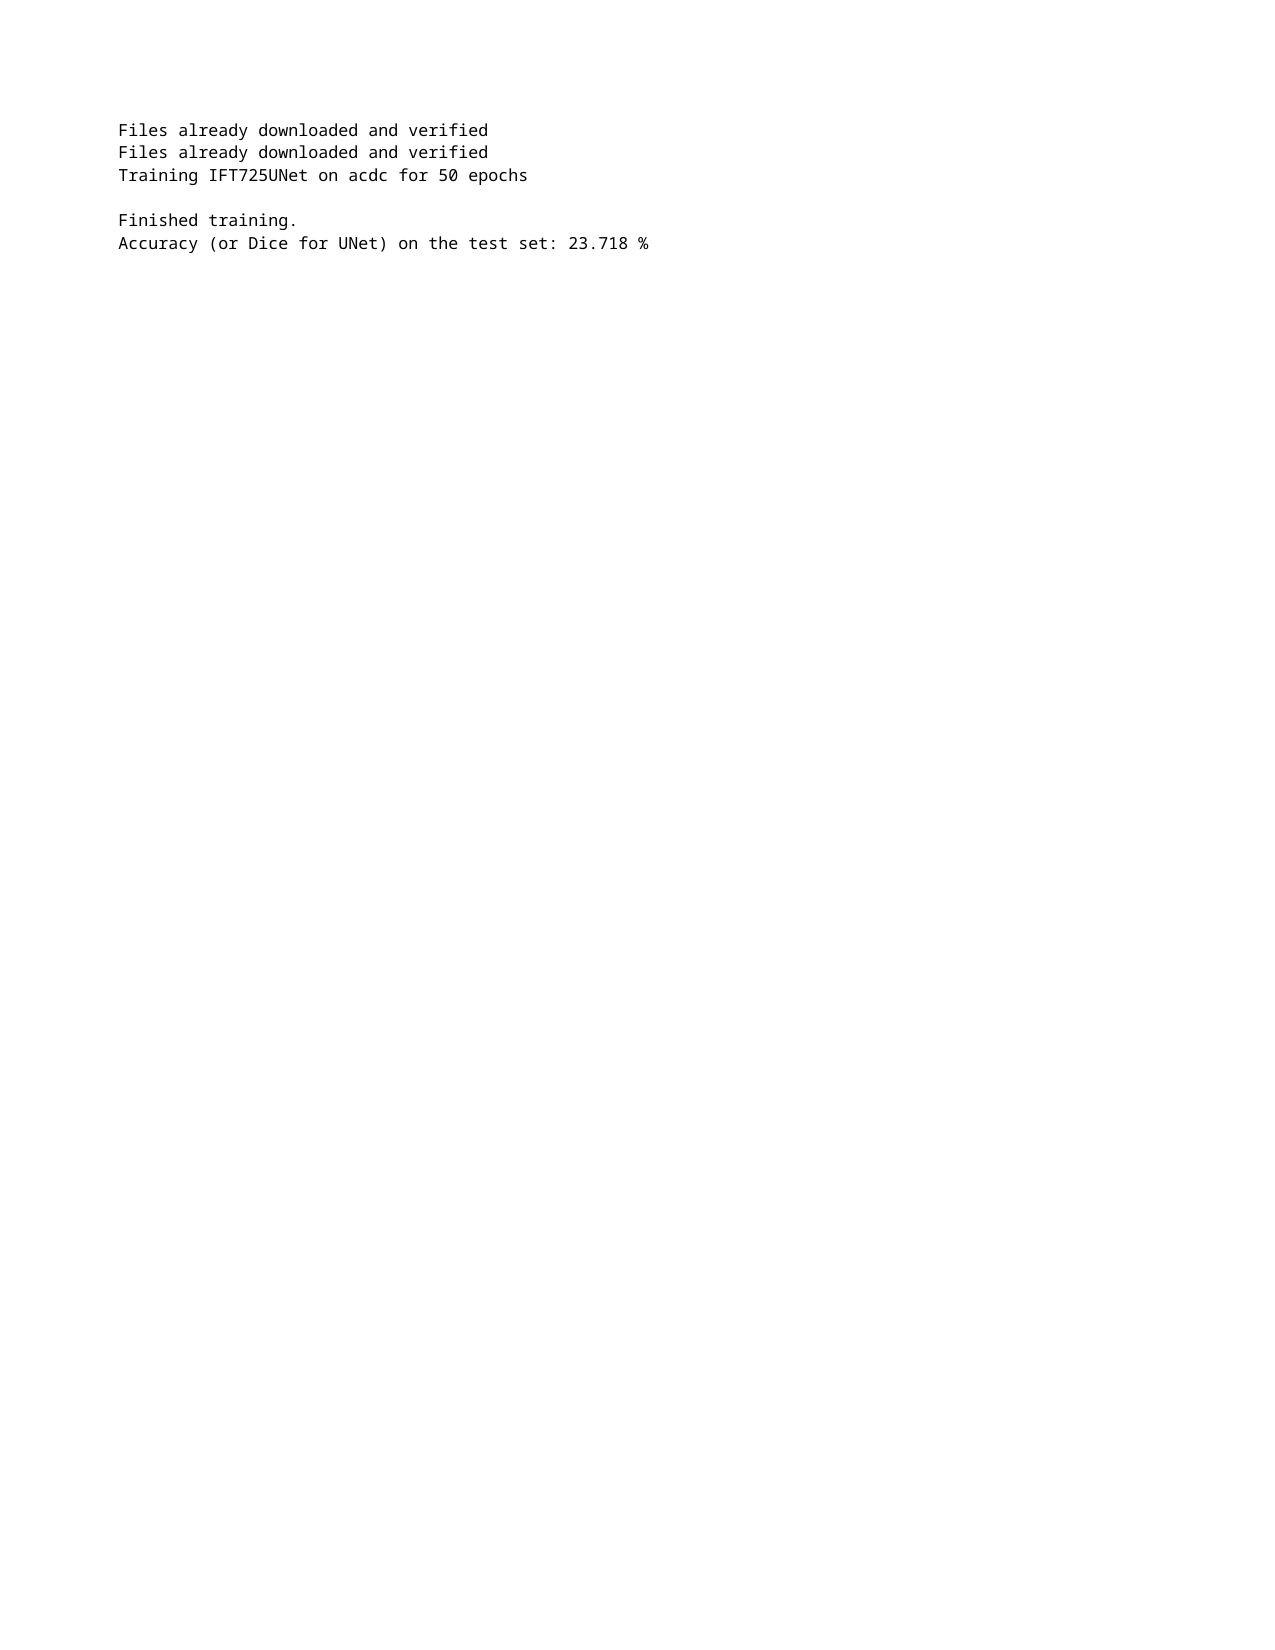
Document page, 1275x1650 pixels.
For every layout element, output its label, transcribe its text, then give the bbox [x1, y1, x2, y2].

text Training IFT725UNet on acdc for 50 epochs [118, 163, 1157, 186]
text Files already downloaded and verified [118, 118, 1157, 141]
text Files already downloaded and verified [118, 141, 1157, 163]
text Accuracy (or Dice for UNet) on the test set: 23.718 % [118, 232, 1157, 254]
text Finished training. [118, 209, 1157, 232]
